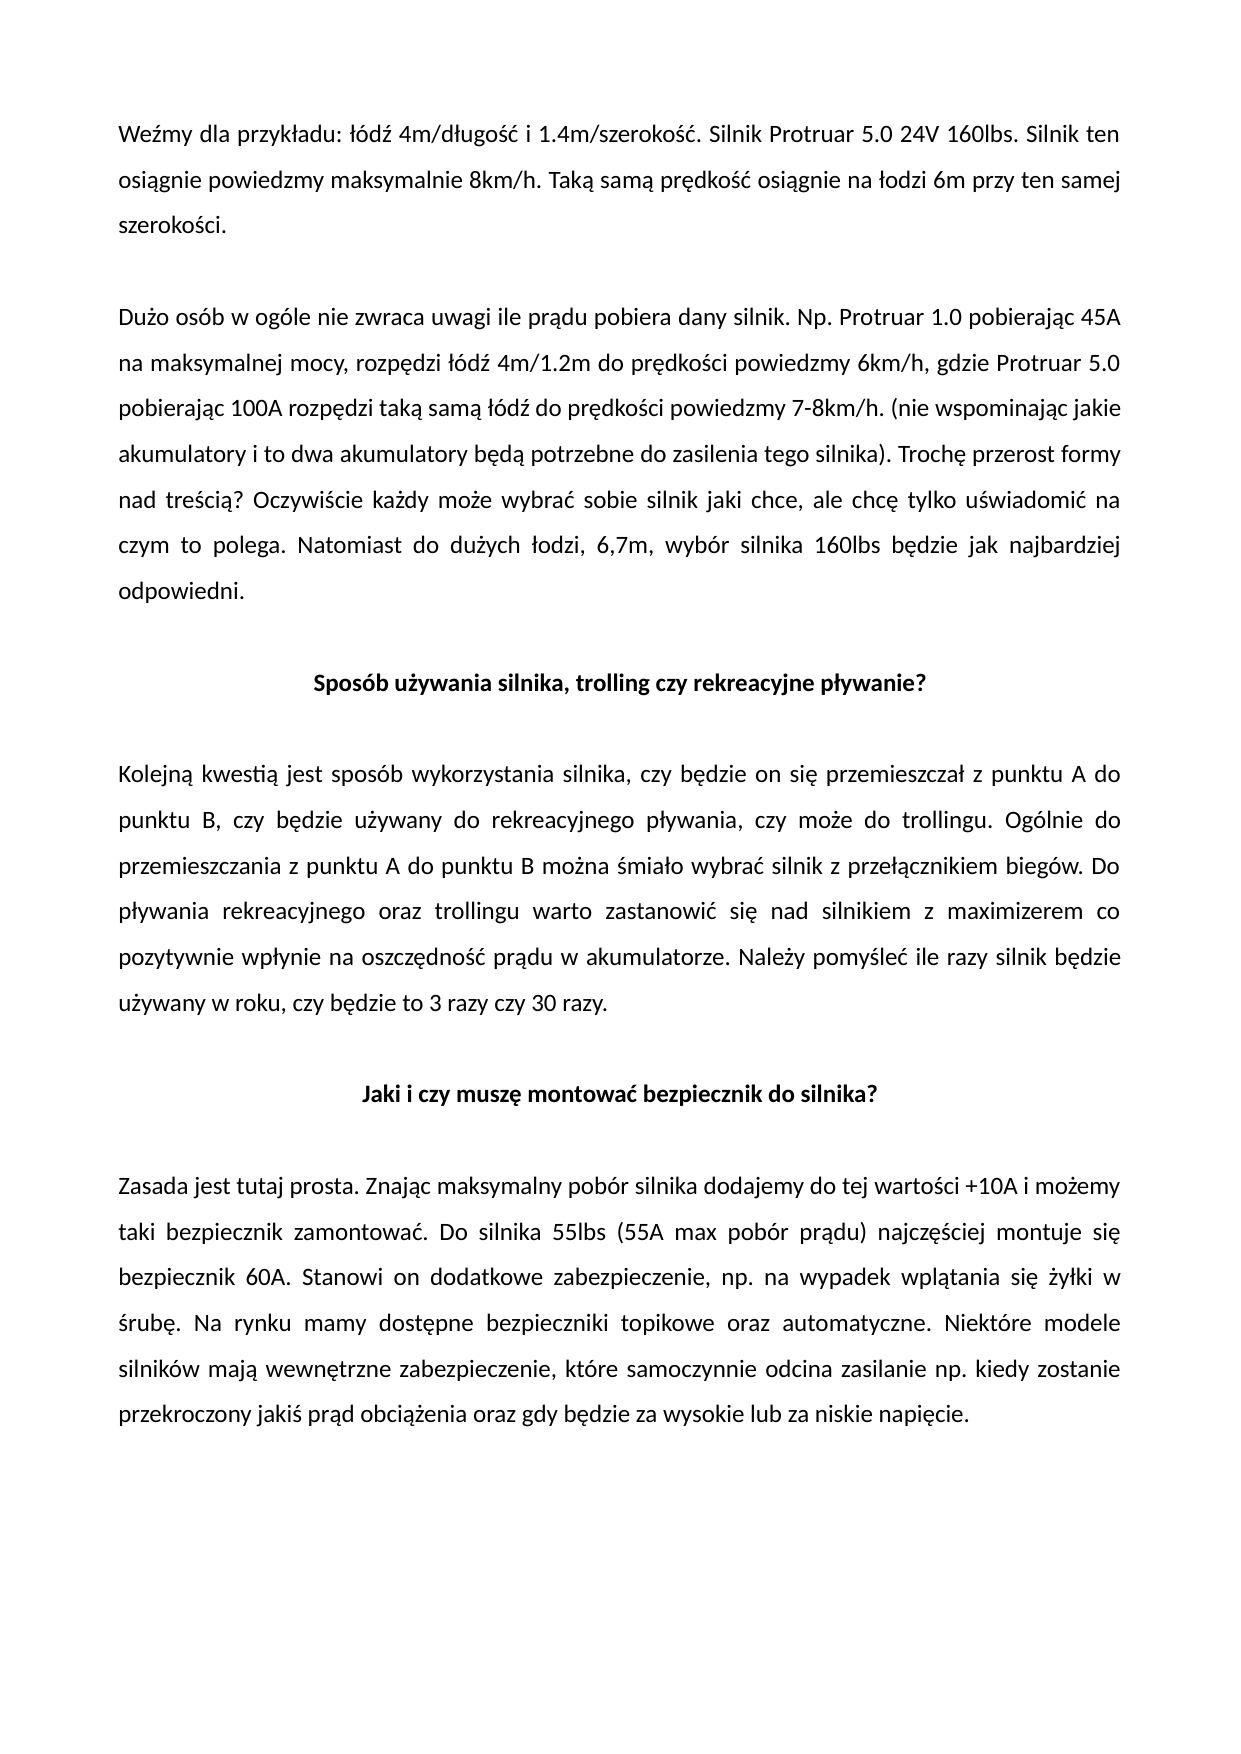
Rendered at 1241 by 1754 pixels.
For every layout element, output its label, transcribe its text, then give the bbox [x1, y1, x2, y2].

text Jaki i czy muszę montować bezpiecznik do silnika? [118, 1078, 1122, 1109]
text Weźmy dla przykładu: łódź 4m/długość i 1.4m/szerokość. Silnik Protruar 5.0 24V 160lbs. Silnik ten osiągnie powiedzmy maksymalnie 8km/h. Taką samą prędkość osiągnie na łodzi 6m przy ten samej szerokości. [118, 118, 1122, 240]
text Dużo osób w ogóle nie zwraca uwagi ile prądu pobiera dany silnik. Np. Protruar 1.0 pobierając 45A na maksymalnej mocy, rozpędzi łódź 4m/1.2m do prędkości powiedzmy 6km/h, gdzie Protruar 5.0 pobierając 100A rozpędzi taką samą łódź do prędkości powiedzmy 7-8km/h. (nie wspominając jakie akumulatory i to dwa akumulatory będą potrzebne do zasilenia tego silnika). Trochę przerost formy nad treścią? Oczywiście każdy może wybrać sobie silnik jaki chce, ale chcę tylko uświadomić na czym to polega. Natomiast do dużych łodzi, 6,7m, wybór silnika 160lbs będzie jak najbardziej odpowiedni. [118, 301, 1122, 606]
text Zasada jest tutaj prosta. Znając maksymalny pobór silnika dodajemy do tej wartości +10A i możemy taki bezpiecznik zamontować. Do silnika 55lbs (55A max pobór prądu) najczęściej montuje się bezpiecznik 60A. Stanowi on dodatkowe zabezpieczenie, np. na wypadek wplątania się żyłki w śrubę. Na rynku mamy dostępne bezpieczniki topikowe oraz automatyczne. Niektóre modele silników mają wewnętrzne zabezpieczenie, które samoczynnie odcina zasilanie np. kiedy zostanie przekroczony jakiś prąd obciążenia oraz gdy będzie za wysokie lub za niskie napięcie. [118, 1170, 1122, 1429]
text Sposób używania silnika, trolling czy rekreacyjne pływanie? [118, 667, 1122, 697]
text Kolejną kwestią jest sposób wykorzystania silnika, czy będzie on się przemieszczał z punktu A do punktu B, czy będzie używany do rekreacyjnego pływania, czy może do trollingu. Ogólnie do przemieszczania z punktu A do punktu B można śmiało wybrać silnik z przełącznikiem biegów. Do pływania rekreacyjnego oraz trollingu warto zastanowić się nad silnikiem z maximizerem co pozytywnie wpłynie na oszczędność prądu w akumulatorze. Należy pomyśleć ile razy silnik będzie używany w roku, czy będzie to 3 razy czy 30 razy. [118, 758, 1122, 1017]
